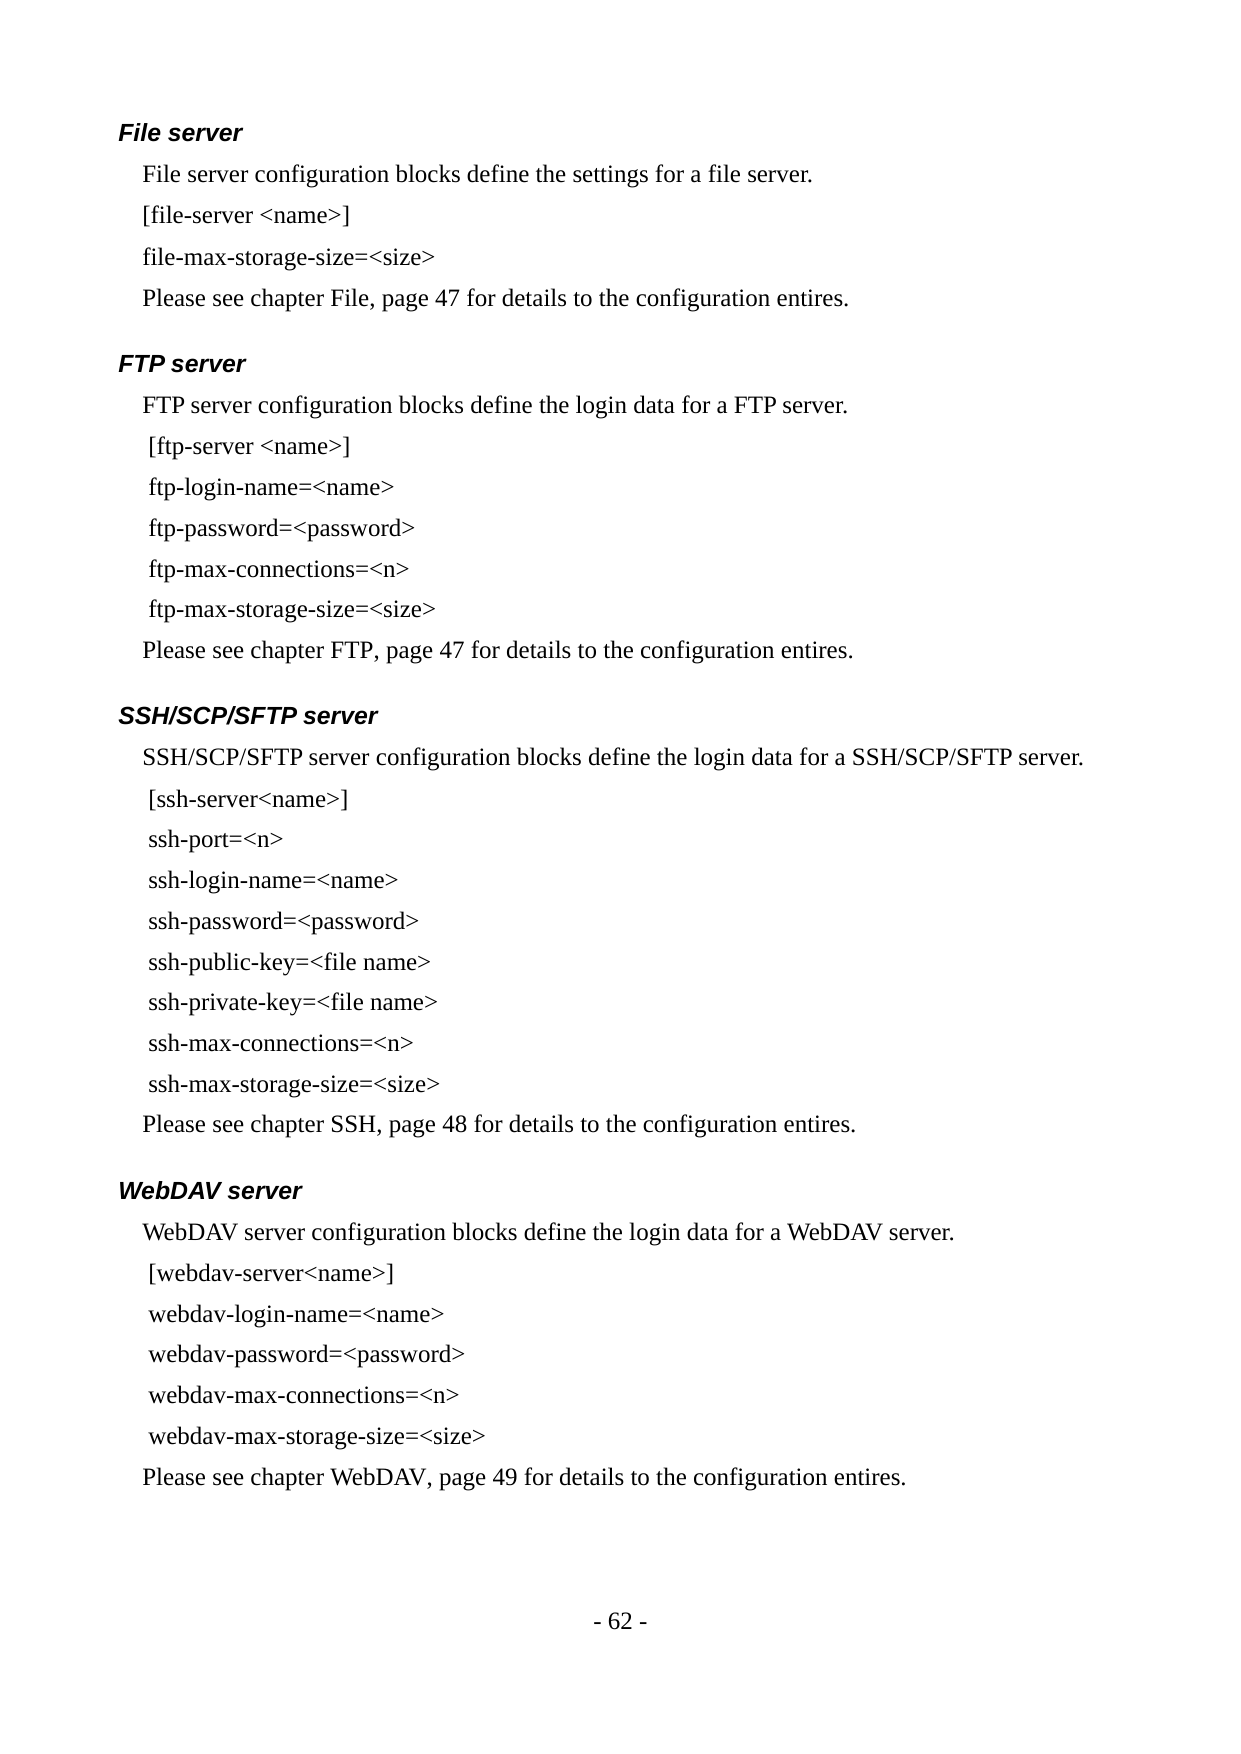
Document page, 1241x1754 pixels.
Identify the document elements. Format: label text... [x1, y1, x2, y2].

text ssh-max-connections=<n> [148, 1028, 1122, 1057]
text ssh-max-storage-size=<size> [148, 1069, 1122, 1097]
text file-max-storage-size=<size> [118, 242, 1122, 270]
text [ssh-server<name>] [148, 784, 1122, 812]
subtitle FTP server [118, 349, 1122, 378]
text Please see chapter SSH, page 49 for details to the configuration entires. [118, 1109, 1122, 1138]
text webdav-password=<password> [148, 1339, 1122, 1368]
subtitle SSH/SCP/SFTP server [118, 701, 1122, 730]
text webdav-max-storage-size=<size> [148, 1421, 1122, 1450]
text SSH/SCP/SFTP server configuration blocks define the login data for a SSH/SCP/SFTP server. [118, 742, 1122, 771]
text ftp-max-connections=<n> [148, 554, 1122, 582]
text ftp-password=<password> [148, 513, 1122, 542]
text ssh-login-name=<name> [148, 865, 1122, 894]
text ssh-private-key=<file name> [148, 987, 1122, 1016]
text ssh-password=<password> [148, 906, 1122, 934]
text FTP server configuration blocks define the login data for a FTP server. [118, 390, 1122, 419]
text ssh-port=<n> [148, 824, 1122, 853]
text webdav-max-connections=<n> [148, 1380, 1122, 1409]
text [ftp-server <name>] [148, 431, 1122, 460]
text Please see chapter FTP, page 48 for details to the configuration entires. [118, 635, 1122, 664]
text Please see chapter WebDAV, page 50 for details to the configuration entires. [118, 1462, 1122, 1490]
text WebDAV server configuration blocks define the login data for a WebDAV server. [118, 1217, 1122, 1246]
text ssh-public-key=<file name> [148, 947, 1122, 975]
subtitle File server [118, 118, 1122, 147]
subtitle WebDAV server [118, 1176, 1122, 1204]
text File server configuration blocks define the settings for a file server. [118, 159, 1122, 188]
text Please see chapter File, page 48 for details to the configuration entires. [118, 283, 1122, 312]
text ftp-max-storage-size=<size> [148, 594, 1122, 623]
text [webdav-server<name>] [148, 1258, 1122, 1287]
text ftp-login-name=<name> [148, 472, 1122, 501]
text webdav-login-name=<name> [148, 1299, 1122, 1327]
text [file-server <name>] [118, 200, 1122, 229]
